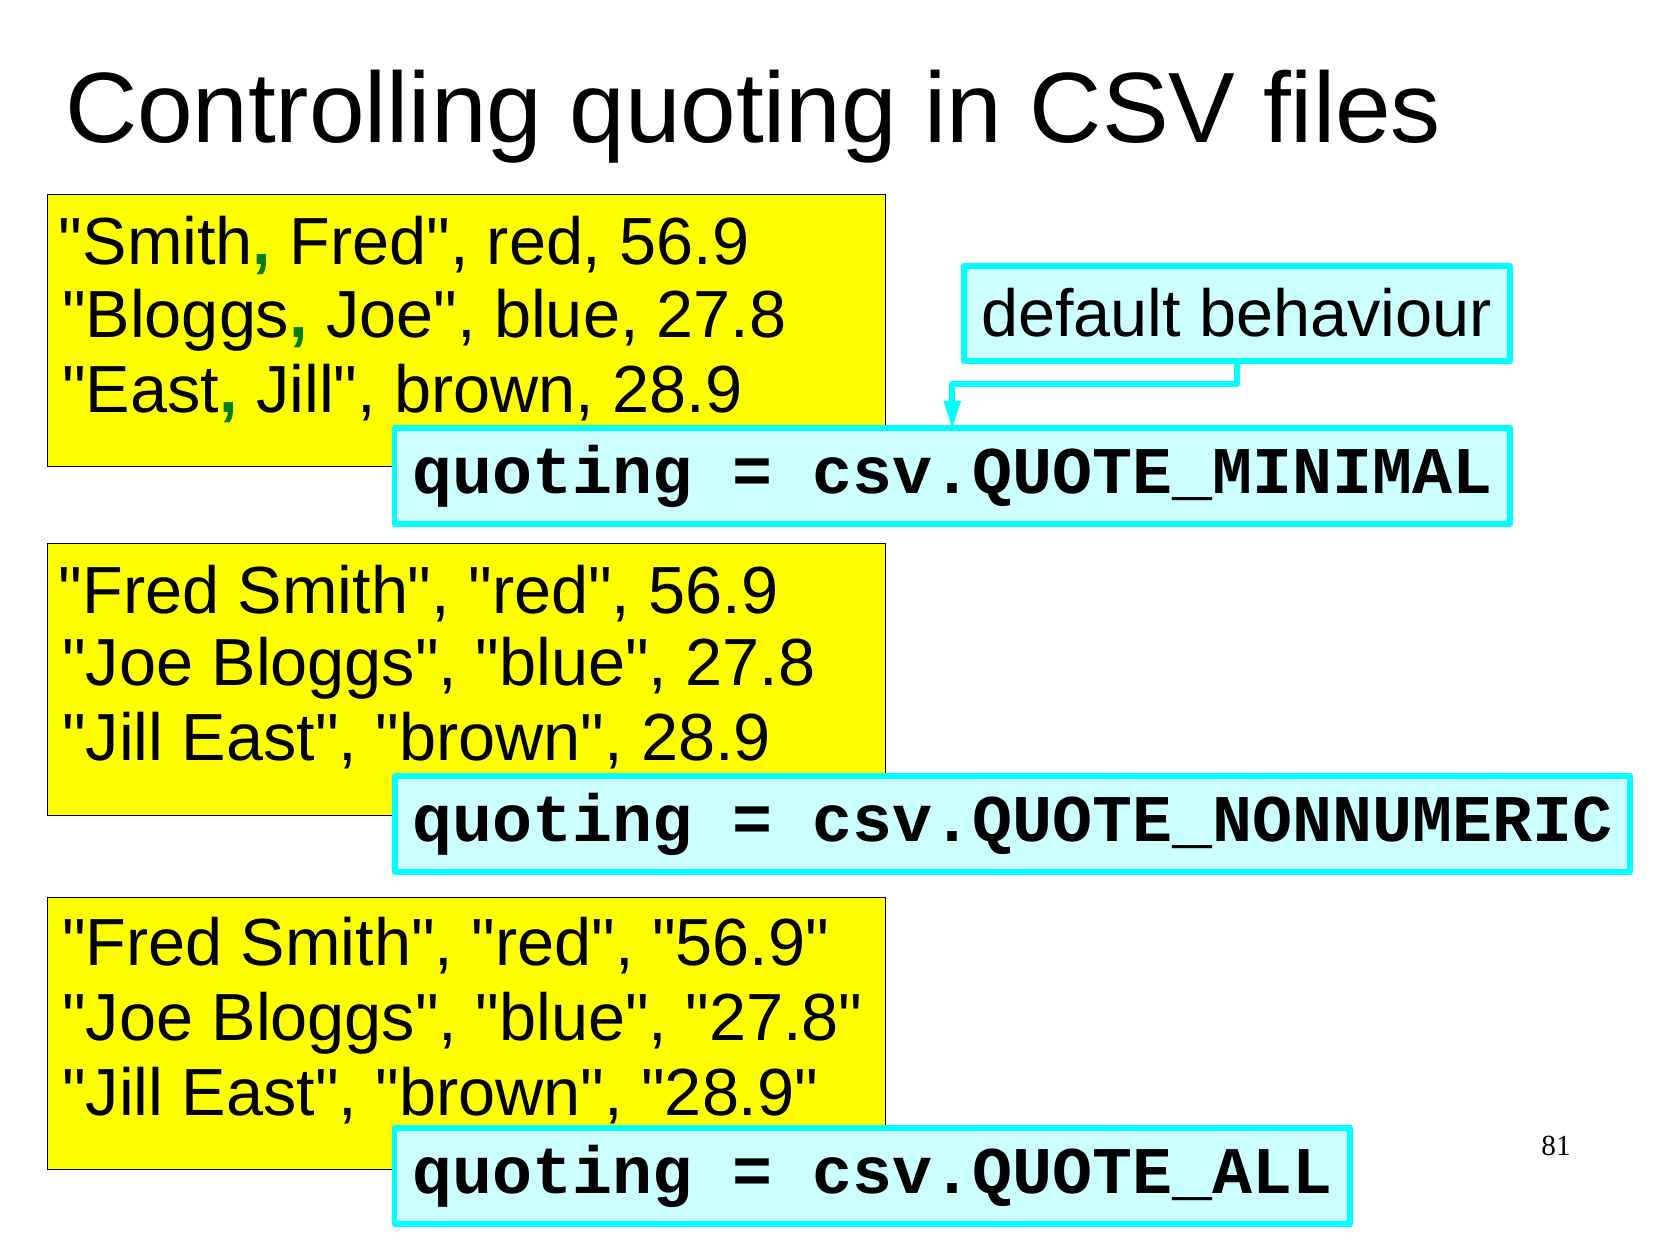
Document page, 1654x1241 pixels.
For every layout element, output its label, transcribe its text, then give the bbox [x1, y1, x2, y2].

text_box , red, 56.9 [449, 199, 750, 284]
text_box Fred Smith [82, 548, 407, 633]
text_box default behaviour [963, 265, 1511, 362]
text_box quoting = csv.QUOTE_NONNUMERIC [394, 775, 1631, 873]
text_box " [59, 548, 82, 633]
text_box quoting = csv.QUOTE_MINIMAL [394, 427, 1511, 524]
text_box " [407, 548, 431, 633]
text_box Smith, Fred [82, 199, 426, 284]
text_box "Bloggs, Joe", blue, 27.8 "East, Jill", brown, 28.9 [47, 194, 886, 467]
text_box "Fred Smith", "red", "56.9" "Joe Bloggs", "blue", "27.8" "Jill East", "brown", "28.9" [47, 897, 886, 1170]
text_box , "red", 56.9 [431, 548, 779, 633]
text_box " [426, 199, 449, 284]
text_box "Joe Bloggs", "blue", 27.8 "Jill East", "brown", 28.9 [47, 543, 886, 816]
text_box Controlling quoting in CSV files [47, 41, 1461, 175]
text_box quoting = csv.QUOTE_ALL [394, 1127, 1351, 1225]
text_box " [59, 199, 82, 284]
